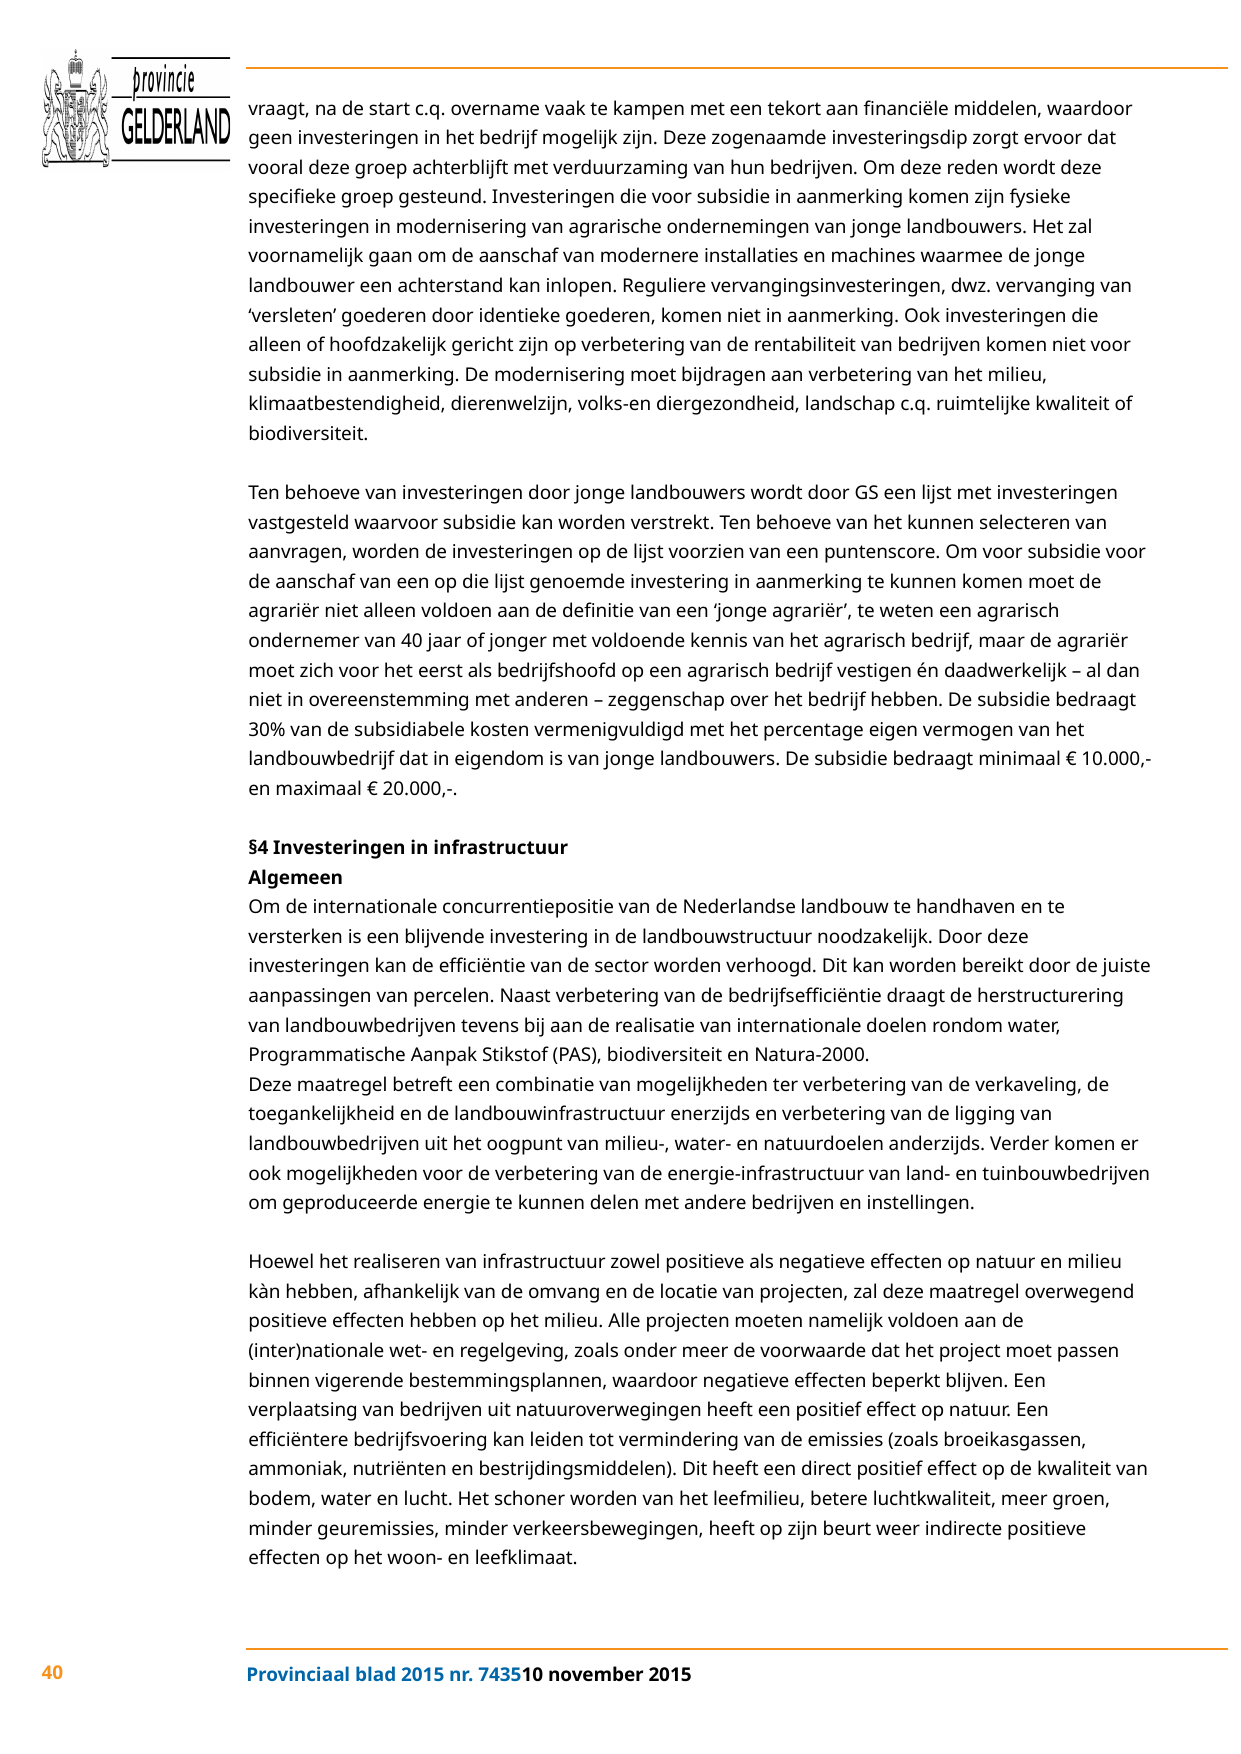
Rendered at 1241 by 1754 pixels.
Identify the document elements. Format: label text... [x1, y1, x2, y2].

text vraagt, na de start c.q. overname vaak te kampen met een tekort aan financiële middelen, waardoor geen investeringen in het bedrijf mogelijk zijn. Deze zogenaamde investeringsdip zorgt ervoor dat vooral deze groep achterblijft met verduurzaming van hun bedrijven. Om deze reden wordt deze specifieke groep gesteund. Investeringen die voor subsidie in aanmerking komen zijn fysieke investeringen in modernisering van agrarische ondernemingen van jonge landbouwers. Het zal voornamelijk gaan om de aanschaf van modernere installaties en machines waarmee de jonge landbouwer een achterstand kan inlopen. Reguliere vervangingsinvesteringen, dwz. vervanging van ‘versleten’ goederen door identieke goederen, komen niet in aanmerking. Ook investeringen die alleen of hoofdzakelijk gericht zijn op verbetering van de rentabiliteit van bedrijven komen niet voor subsidie in aanmerking. De modernisering moet bijdragen aan verbetering van het milieu, klimaatbestendigheid, dierenwelzijn, volks-en diergezondheid, landschap c.q. ruimtelijke kwaliteit of biodiversiteit. [248, 95, 1152, 446]
text Algemeen [248, 864, 1152, 890]
text Deze maatregel betreft een combinatie van mogelijkheden ter verbetering van de verkaveling, de toegankelijkheid en de landbouwinfrastructuur enerzijds en verbetering van de ligging van landbouwbedrijven uit het oogpunt van milieu-, water- en natuurdoelen anderzijds. Verder komen er ook mogelijkheden voor de verbetering van de energie-infrastructuur van land- en tuinbouwbedrijven om geproduceerde energie te kunnen delen met andere bedrijven en instellingen. [248, 1071, 1152, 1215]
text §4 Investeringen in infrastructuur [248, 834, 1152, 860]
text Ten behoeve van investeringen door jonge landbouwers wordt door GS een lijst met investeringen vastgesteld waarvoor subsidie kan worden verstrekt. Ten behoeve van het kunnen selecteren van aanvragen, worden de investeringen op de lijst voorzien van een puntenscore. Om voor subsidie voor de aanschaf van een op die lijst genoemde investering in aanmerking te kunnen komen moet de agrariër niet alleen voldoen aan de definitie van een ‘jonge agrariër’, te weten een agrarisch ondernemer van 40 jaar of jonger met voldoende kennis van het agrarisch bedrijf, maar de agrariër moet zich voor het eerst als bedrijfshoofd op een agrarisch bedrijf vestigen én daadwerkelijk – al dan niet in overeenstemming met anderen – zeggenschap over het bedrijf hebben. De subsidie bedraagt 30% van de subsidiabele kosten vermenigvuldigd met het percentage eigen vermogen van het landbouwbedrijf dat in eigendom is van jonge landbouwers. De subsidie bedraagt minimaal € 10.000,- en maximaal € 20.000,-. [248, 479, 1152, 801]
text Hoewel het realiseren van infrastructuur zowel positieve als negatieve effecten op natuur en milieu kàn hebben, afhankelijk van de omvang en de locatie van projecten, zal deze maatregel overwegend positieve effecten hebben op het milieu. Alle projecten moeten namelijk voldoen aan de (inter)nationale wet- en regelgeving, zoals onder meer de voorwaarde dat het project moet passen binnen vigerende bestemmingsplannen, waardoor negatieve effecten beperkt blijven. Een verplaatsing van bedrijven uit natuuroverwegingen heeft een positief effect op natuur. Een efficiëntere bedrijfsvoering kan leiden tot vermindering van de emissies (zoals broeikasgassen, ammoniak, nutriënten en bestrijdingsmiddelen). Dit heeft een direct positief effect op de kwaliteit van bodem, water en lucht. Het schoner worden van het leefmilieu, betere luchtkwaliteit, meer groen, minder geuremissies, minder verkeersbewegingen, heeft op zijn beurt weer indirecte positieve effecten op het woon- en leefklimaat. [248, 1248, 1152, 1570]
picture [41, 47, 231, 172]
text Om de internationale concurrentiepositie van de Nederlandse landbouw te handhaven en te versterken is een blijvende investering in de landbouwstructuur noodzakelijk. Door deze investeringen kan de efficiëntie van de sector worden verhoogd. Dit kan worden bereikt door de juiste aanpassingen van percelen. Naast verbetering van de bedrijfsefficiëntie draagt de herstructurering van landbouwbedrijven tevens bij aan de realisatie van internationale doelen rondom water, Programmatische Aanpak Stikstof (PAS), biodiversiteit en Natura-2000. [248, 893, 1152, 1067]
